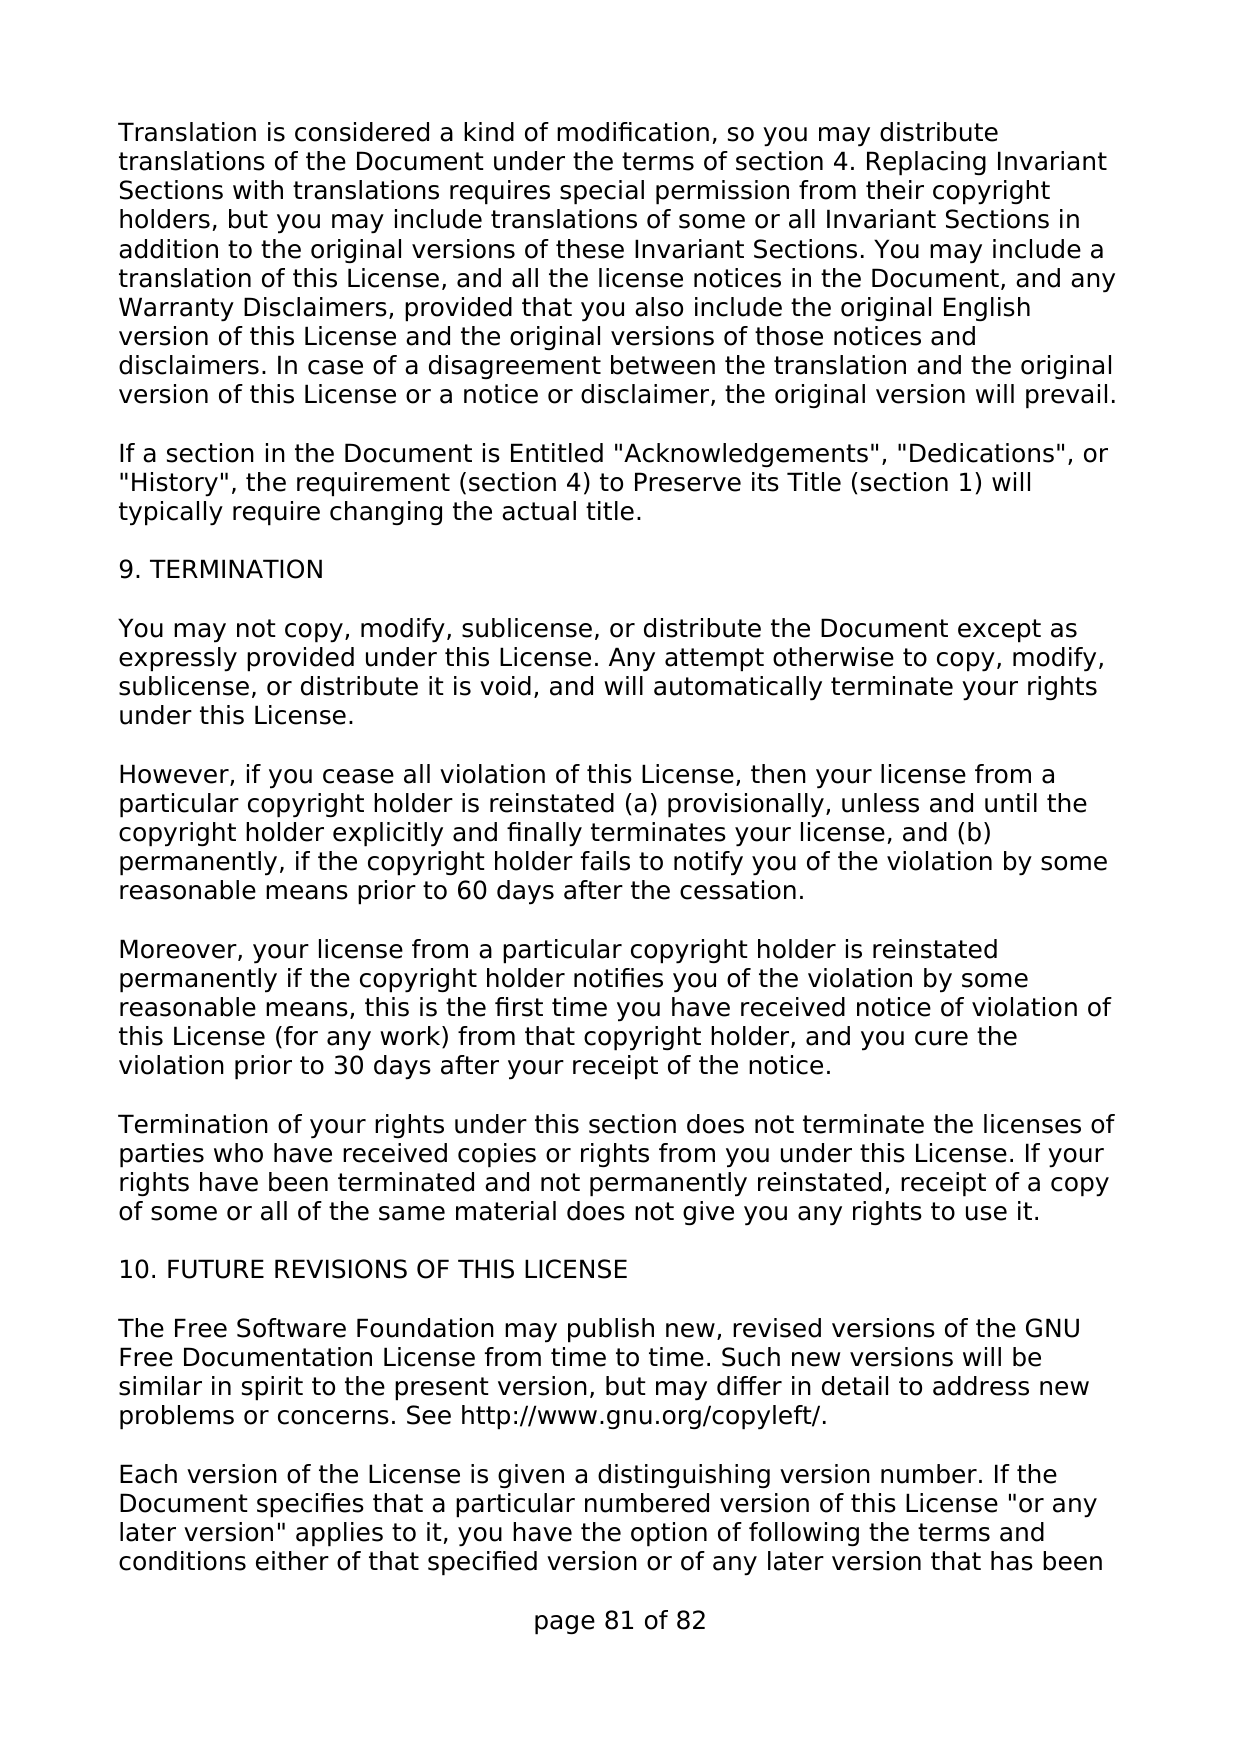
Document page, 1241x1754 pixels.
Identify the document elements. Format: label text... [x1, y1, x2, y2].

text 9. TERMINATION [118, 556, 1122, 585]
text Termination of your rights under this section does not terminate the licenses of parties who have received copies or rights from you under this License. If your rights have been terminated and not permanently reinstated, receipt of a copy of some or all of the same material does not give you any rights to use it. [118, 1110, 1122, 1226]
text You may not copy, modify, sublicense, or distribute the Document except as expressly provided under this License. Any attempt otherwise to copy, modify, sublicense, or distribute it is void, and will automatically terminate your rights under this License. [118, 614, 1122, 731]
text Translation is considered a kind of modification, so you may distribute translations of the Document under the terms of section 4. Replacing Invariant Sections with translations requires special permission from their copyright holders, but you may include translations of some or all Invariant Sections in addition to the original versions of these Invariant Sections. You may include a translation of this License, and all the license notices in the Document, and any Warranty Disclaimers, provided that you also include the original English version of this License and the original versions of those notices and disclaimers. In case of a disagreement between the translation and the original version of this License or a notice or disclaimer, the original version will prevail. [118, 118, 1122, 410]
text However, if you cease all violation of this License, then your license from a particular copyright holder is reinstated (a) provisionally, unless and until the copyright holder explicitly and finally terminates your license, and (b) permanently, if the copyright holder fails to notify you of the violation by some reasonable means prior to 60 days after the cessation. [118, 760, 1122, 906]
text If a section in the Document is Entitled "Acknowledgements", "Dedications", or "History", the requirement (section 4) to Preserve its Title (section 1) will typically require changing the actual title. [118, 439, 1122, 526]
text 10. FUTURE REVISIONS OF THIS LICENSE [118, 1256, 1122, 1285]
text Each version of the License is given a distinguishing version number. If the Document specifies that a particular numbered version of this License "or any later version" applies to it, you have the option of following the terms and conditions either of that specified version or of any later version that has been [118, 1460, 1122, 1576]
text Moreover, your license from a particular copyright holder is reinstated permanently if the copyright holder notifies you of the violation by some reasonable means, this is the first time you have received notice of violation of this License (for any work) from that copyright holder, and you cure the violation prior to 30 days after your receipt of the notice. [118, 935, 1122, 1081]
text The Free Software Foundation may publish new, revised versions of the GNU Free Documentation License from time to time. Such new versions will be similar in spirit to the present version, but may differ in detail to address new problems or concerns. See http://www.gnu.org/copyleft/. [118, 1314, 1122, 1431]
